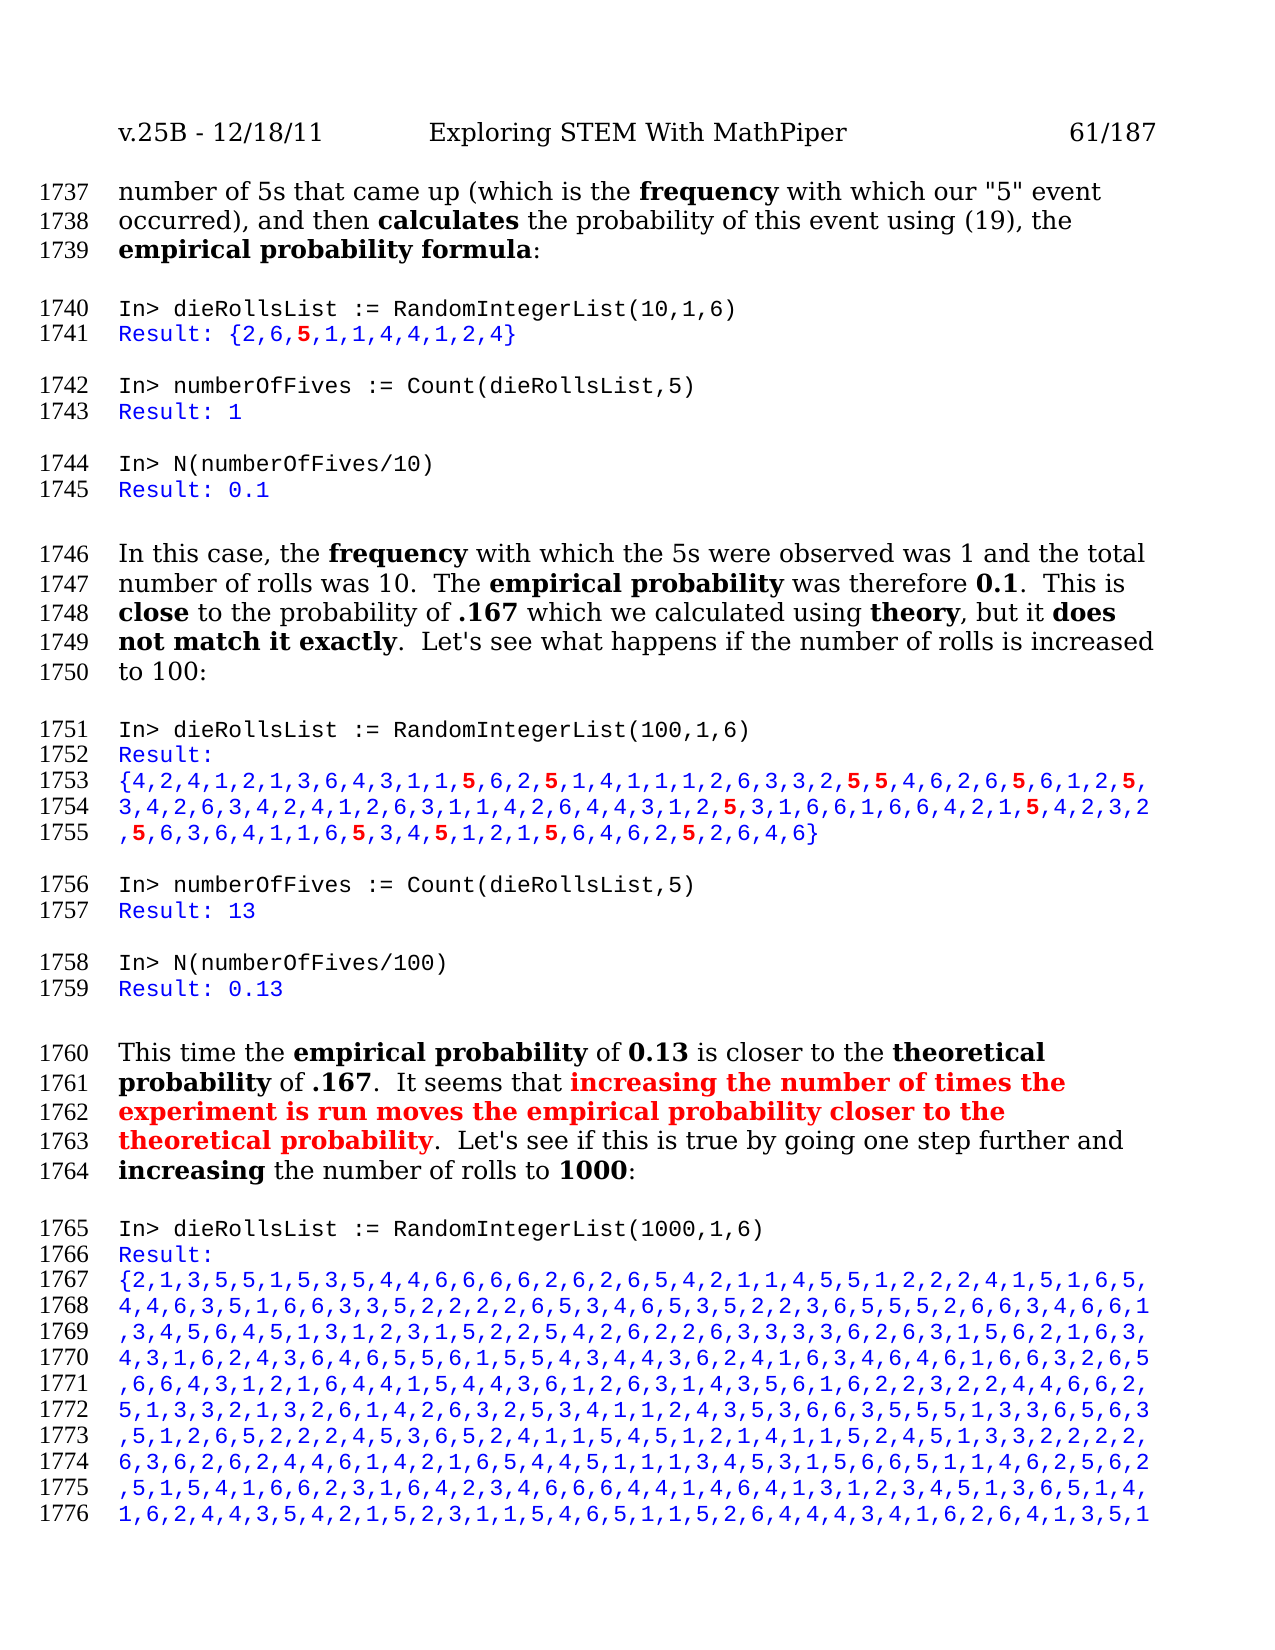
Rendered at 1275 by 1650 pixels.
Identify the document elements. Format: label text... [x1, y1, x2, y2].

text In> numberOfFives := Count(dieRollsList,5) [118, 873, 1157, 899]
text Result: {2,6,5,1,1,4,4,1,2,4} [118, 323, 1157, 349]
text In> dieRollsList := RandomIntegerList(100,1,6) [118, 718, 1157, 744]
text In> N(numberOfFives/100) [118, 951, 1157, 977]
text number of 5s that came up (which is the frequency with which our "5" event occurred), and then calculates the probability of this event using (19), the empirical probability formula: [118, 177, 1157, 265]
text In this case, the frequency with which the 5s were observed was 1 and the total number of rolls was 10. The empirical probability was therefore 0.1. This is close to the probability of .167 which we calculated using theory, but it does not match it exactly. Let's see what happens if the number of rolls is increased to 100: [118, 539, 1157, 686]
text Result: {2,1,3,5,5,1,5,3,5,4,4,6,6,6,6,2,6,2,6,5,4,2,1,1,4,5,5,1,2,2,2,4,1,5,1,6,5,4,4,6,3,5,1,6,6,3,3,5,2,2,2,2,6,5,3,4,6,5,3,5,2,2,3,6,5,5,5,2,6,6,3,4,6,6,1,3,4,5,6,4,5,1,3,1,2,3,1,5,2,2,5,4,2,6,2,2,6,3,3,3,3,6,2,6,3,1,5,6,2,1,6,3,4,3,1,6,2,4,3,6,4,6,5,5,6,1,5,5,4,3,4,4,3,6,2,4,1,6,3,4,6,4,6,1,6,6,3,2,6,5,6,6,4,3,1,2,1,6,4,4,1,5,4,4,3,6,1,2,6,3,1,4,3,5,6,1,6,2,2,3,2,2,4,4,6,6,2,5,1,3,3,2,1,3,2,6,1,4,2,6,3,2,5,3,4,1,1,2,4,3,5,3,6,6,3,5,5,5,1,3,3,6,5,6,3,5,1,2,6,5,2,2,2,4,5,3,6,5,2,4,1,1,5,4,5,1,2,1,4,1,1,5,2,4,5,1,3,3,2,2,2,2,6,3,6,2,6,2,4,4,6,1,4,2,1,6,5,4,4,5,1,1,1,3,4,5,3,1,5,6,6,5,1,1,4,6,2,5,6,2,5,1,5,4,1,6,6,2,3,1,6,4,2,3,4,6,6,6,4,4,1,4,6,4,1,3,1,2,3,4,5,1,3,6,5,1,4,1,6,2,4,4,3,5,4,2,1,5,2,3,1,1,5,4,6,5,1,1,5,2,6,4,4,4,3,4,1,6,2,6,4,1,3,5,1 [118, 1243, 1157, 1528]
text In> numberOfFives := Count(dieRollsList,5) [118, 375, 1157, 401]
text In> dieRollsList := RandomIntegerList(10,1,6) [118, 297, 1157, 323]
text Result: {4,2,4,1,2,1,3,6,4,3,1,1,5,6,2,5,1,4,1,1,1,2,6,3,3,2,5,5,4,6,2,6,5,6,1,2,5,3,4,2,6,3,4,2,4,1,2,6,3,1,1,4,2,6,4,4,3,1,2,5,3,1,6,6,1,6,6,4,2,1,5,4,2,3,2,5,6,3,6,4,1,1,6,5,3,4,5,1,2,1,5,6,4,6,2,5,2,6,4,6} [118, 744, 1157, 848]
text In> N(numberOfFives/10) [118, 452, 1157, 478]
text Result: 1 [118, 401, 1157, 427]
text Result: 0.1 [118, 478, 1157, 504]
text This time the empirical probability of 0.13 is closer to the theoretical probability of .167. It seems that increasing the number of times the experiment is run moves the empirical probability closer to the theoretical probability. Let's see if this is true by going one step further and increasing the number of rolls to 1000: [118, 1038, 1157, 1185]
text In> dieRollsList := RandomIntegerList(1000,1,6) [118, 1217, 1157, 1243]
text Result: 13 [118, 899, 1157, 925]
text Result: 0.13 [118, 977, 1157, 1003]
